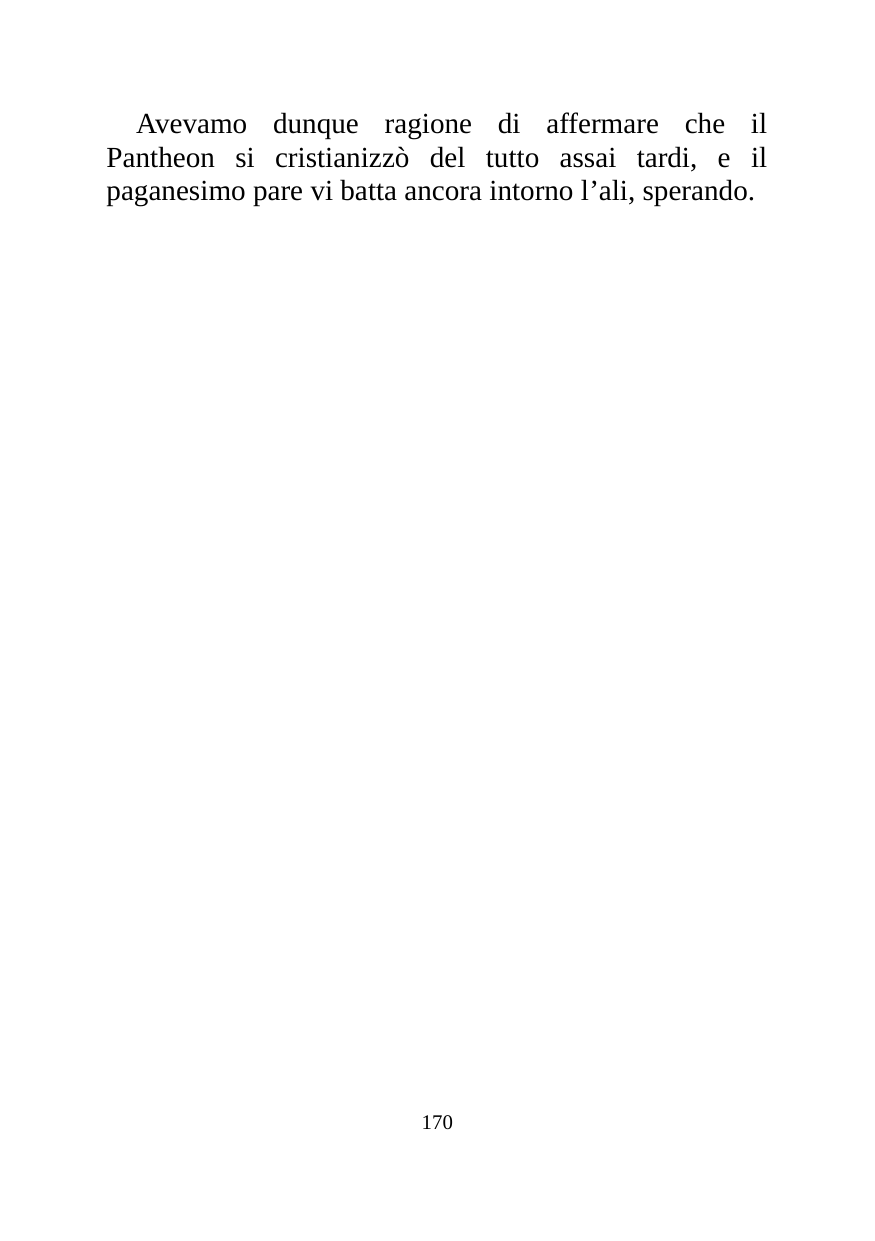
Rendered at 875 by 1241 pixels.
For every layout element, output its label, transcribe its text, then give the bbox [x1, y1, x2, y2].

text Avevamo dunque ragione di affermare che il Pantheon si cristianizzò del tutto assai tardi, e il paganesimo pare vi batta ancora intorno l’ali, sperando. [106, 106, 768, 207]
